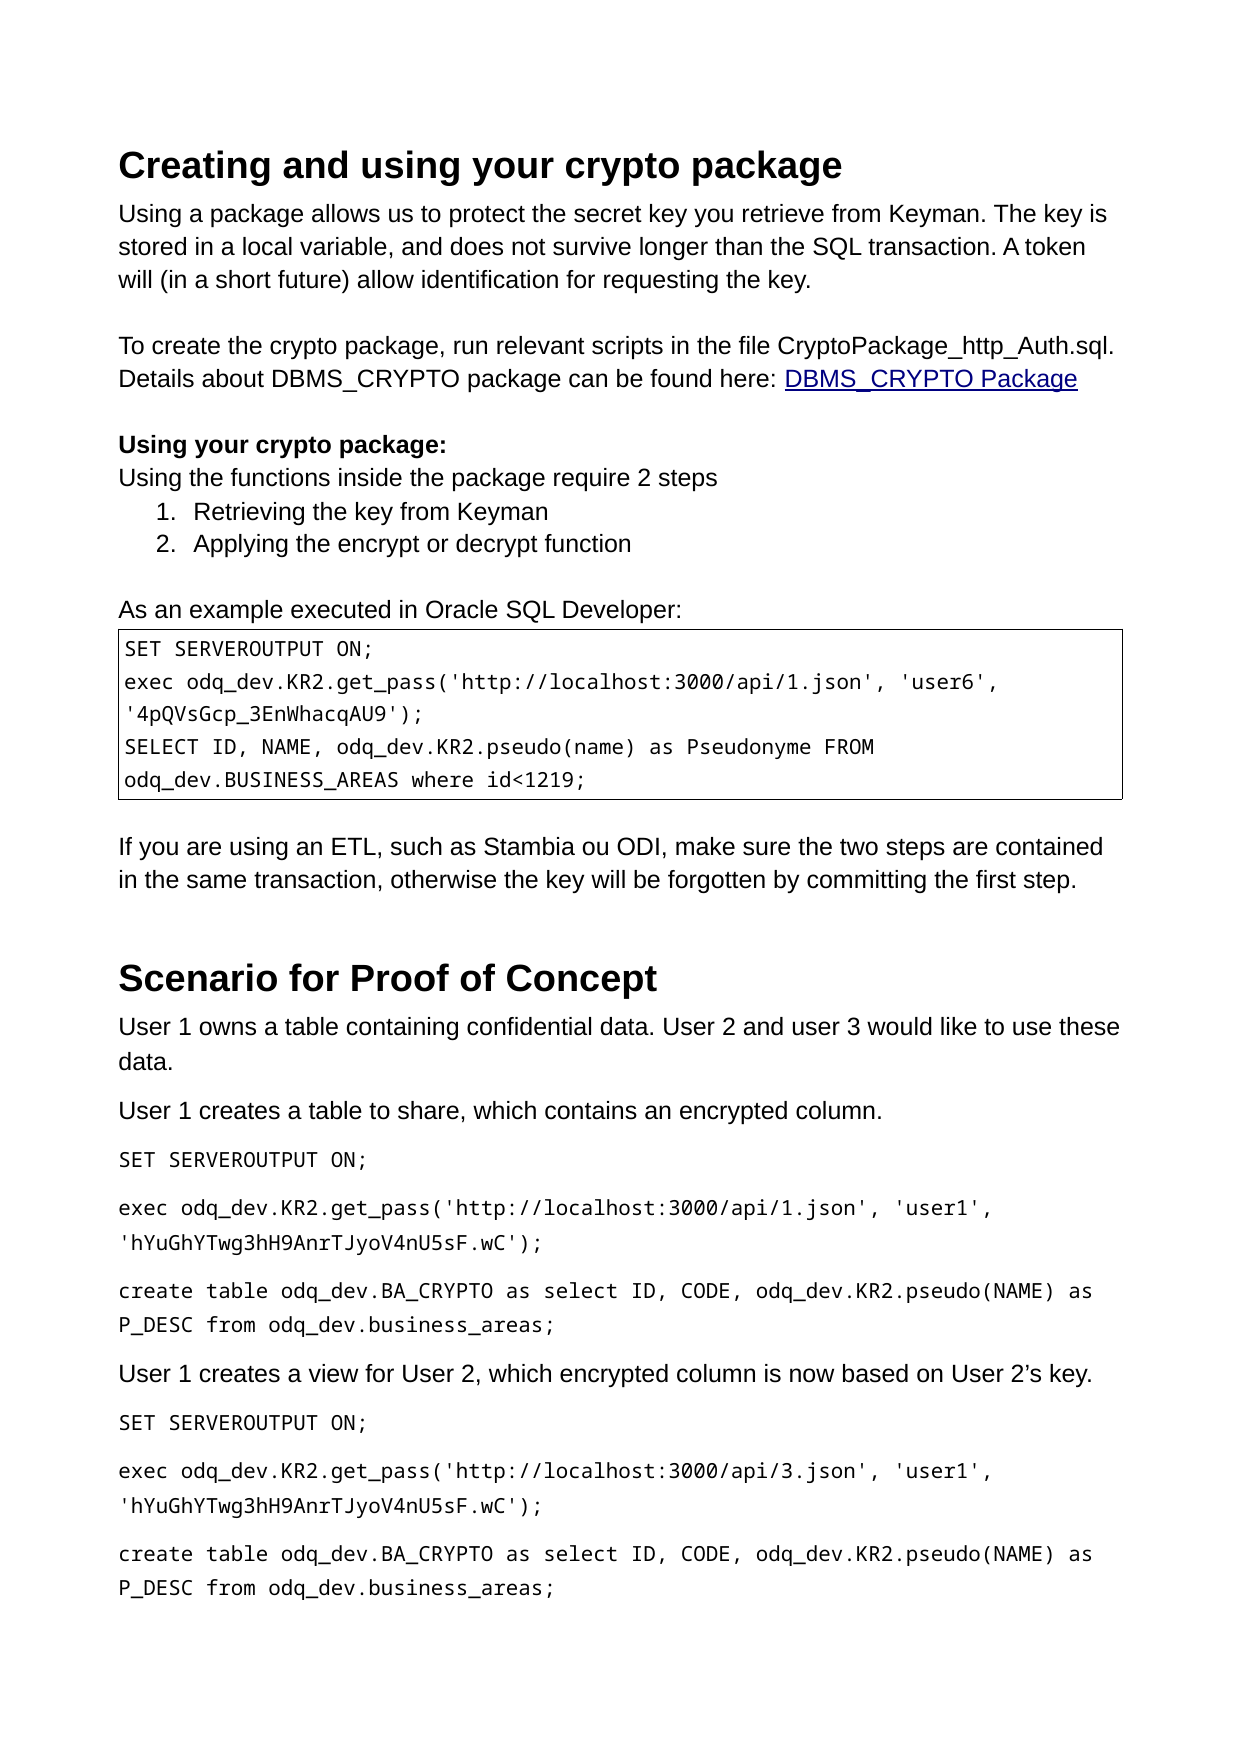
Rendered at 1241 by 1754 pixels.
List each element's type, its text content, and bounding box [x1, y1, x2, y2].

text Using your crypto package: [118, 430, 1122, 459]
subtitle Creating and using your crypto package [118, 143, 1122, 187]
text As an example executed in Oracle SQL Developer: [118, 596, 1122, 624]
text Using the functions inside the package require 2 steps [118, 463, 1122, 492]
text If you are using an ETL, such as Stambia ou ODI, make sure the two steps are contained in the same transaction, otherwise the key will be forgotten by committing the first step. [118, 832, 1122, 894]
subtitle create table odq_dev.BA_CRYPTO as select ID, CODE, odq_dev.KR2.pseudo(NAME) as P_DESC from odq_dev.business_areas; [118, 1276, 1122, 1339]
list Retrieving the key from Keyman [156, 496, 1122, 525]
subtitle Scenario for Proof of Concept [118, 956, 1122, 1000]
subtitle User 1 creates a table to share, which contains an encrypted column. [118, 1096, 1122, 1124]
subtitle exec odq_dev.KR2.get_pass('http://localhost:3000/api/1.json', 'user1', 'hYuGhYTwg3hH9AnrTJyoV4nU5sF.wC'); [118, 1193, 1122, 1256]
table_header SET SERVEROUTPUT ON; exec odq_dev.KR2.get_pass('http://localhost:3000/api/1.json', 'user6', '4pQVsGcp_3EnWhacqAU9'); SELECT ID, NAME, odq_dev.KR2.pseudo(name) as Pseudonyme FROM odq_dev.BUSINESS_AREAS where id<1219; [119, 630, 1122, 799]
list Applying the encrypt or decrypt function [156, 529, 1122, 558]
text To create the crypto package, run relevant scripts in the file CryptoPackage_http_Auth.sql. [118, 331, 1122, 360]
subtitle SET SERVEROUTPUT ON; [118, 1145, 1122, 1173]
subtitle create table odq_dev.BA_CRYPTO as select ID, CODE, odq_dev.KR2.pseudo(NAME) as P_DESC from odq_dev.business_areas; [118, 1539, 1122, 1602]
subtitle User 1 creates a view for User 2, which encrypted column is now based on User 2’s key. [118, 1359, 1122, 1388]
text Using a package allows us to protect the secret key you retrieve from Keyman. The key is stored in a local variable, and does not survive longer than the SQL transaction. A token will (in a short future) allow identification for requesting the key. [118, 199, 1122, 294]
subtitle User 1 owns a table containing confidential data. User 2 and user 3 would like to use these data. [118, 1012, 1122, 1076]
subtitle exec odq_dev.KR2.get_pass('http://localhost:3000/api/3.json', 'user1', 'hYuGhYTwg3hH9AnrTJyoV4nU5sF.wC'); [118, 1457, 1122, 1519]
subtitle SET SERVEROUTPUT ON; [118, 1408, 1122, 1436]
text Details about DBMS_CRYPTO package can be found here: DBMS_CRYPTO Package [118, 364, 1122, 393]
